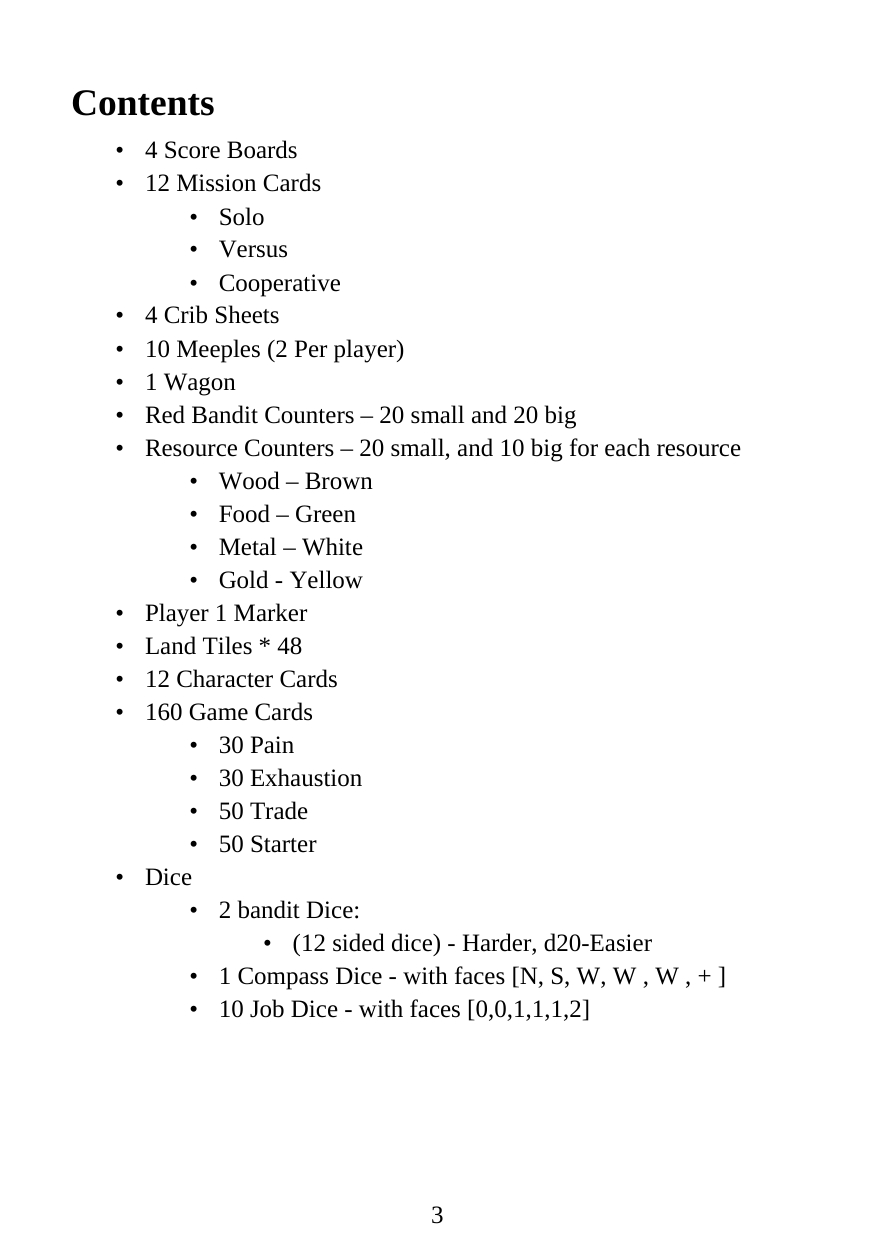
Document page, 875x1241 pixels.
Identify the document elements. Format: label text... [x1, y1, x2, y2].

list 10 Job Dice - with faces [0,0,1,1,1,2] [189, 994, 803, 1023]
list Gold - Yellow [189, 565, 803, 593]
list Solo [189, 202, 803, 230]
list Metal – White [189, 532, 803, 561]
list Food – Green [189, 499, 803, 527]
list 4 Score Boards [115, 136, 803, 164]
list 2 bandit Dice: [189, 895, 803, 924]
list 1 Compass Dice - with faces [N, S, W, W , W , + ] [189, 961, 803, 990]
subtitle Contents [71, 80, 803, 123]
list Versus [189, 234, 803, 263]
list Resource Counters – 20 small, and 10 big for each resource [115, 433, 803, 461]
list 50 Trade [189, 796, 803, 825]
list 4 Crib Sheets [115, 301, 803, 329]
list 30 Pain [189, 730, 803, 759]
list 12 Character Cards [115, 664, 803, 693]
list 30 Exhaustion [189, 763, 803, 792]
list (12 sided dice) - Harder, d20-Easier [263, 928, 803, 957]
list Player 1 Marker [115, 598, 803, 627]
list Cooperative [189, 268, 803, 296]
list Wood – Brown [189, 466, 803, 494]
list 160 Game Cards [115, 697, 803, 726]
list Dice [115, 862, 803, 891]
list 12 Mission Cards [115, 168, 803, 197]
list Land Tiles * 48 [115, 631, 803, 659]
list Red Bandit Counters – 20 small and 20 big [115, 400, 803, 428]
list 10 Meeples (2 Per player) [115, 334, 803, 362]
list 50 Starter [189, 829, 803, 858]
list 1 Wagon [115, 367, 803, 395]
